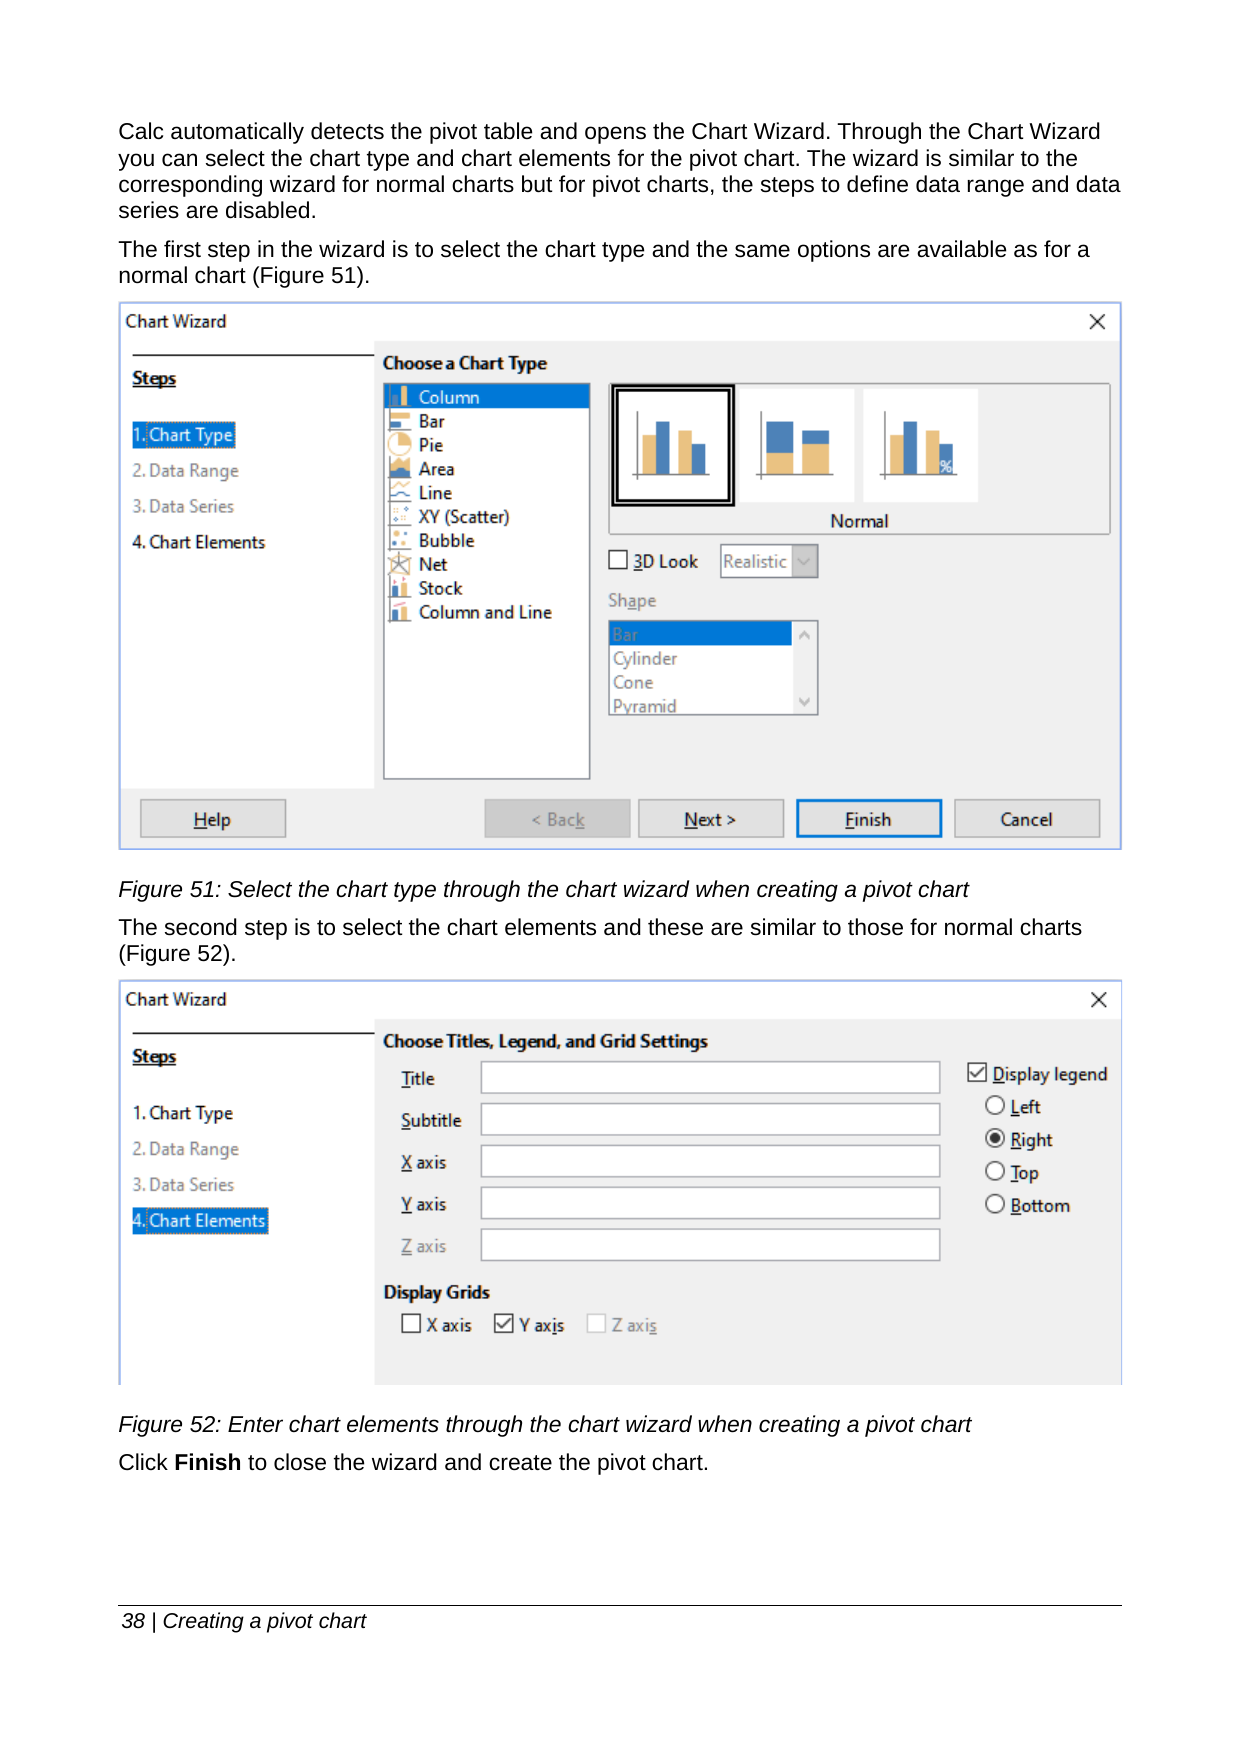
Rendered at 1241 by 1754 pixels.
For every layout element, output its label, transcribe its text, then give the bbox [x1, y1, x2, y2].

picture [118, 979, 1123, 1385]
text Click Finish to close the wizard and create the pivot chart. [118, 1449, 1122, 1475]
text The first step in the wizard is to select the chart type and the same options are available as for a normal chart (Figure 51). [118, 236, 1122, 289]
picture [118, 301, 1123, 850]
text Calc automatically detects the pivot table and opens the Chart Wizard. Through the Chart Wizard you can select the chart type and chart elements for the pivot chart. The wizard is similar to the corresponding wizard for normal charts but for pivot charts, the steps to define data range and data series are disabled. [118, 118, 1122, 223]
text The second step is to select the chart elements and these are similar to those for normal charts (Figure 52). [118, 914, 1122, 967]
text Figure 52: Enter chart elements through the chart wizard when creating a pivot chart [118, 1385, 1122, 1437]
text Figure 51: Select the chart type through the chart wizard when creating a pivot chart [118, 850, 1122, 902]
